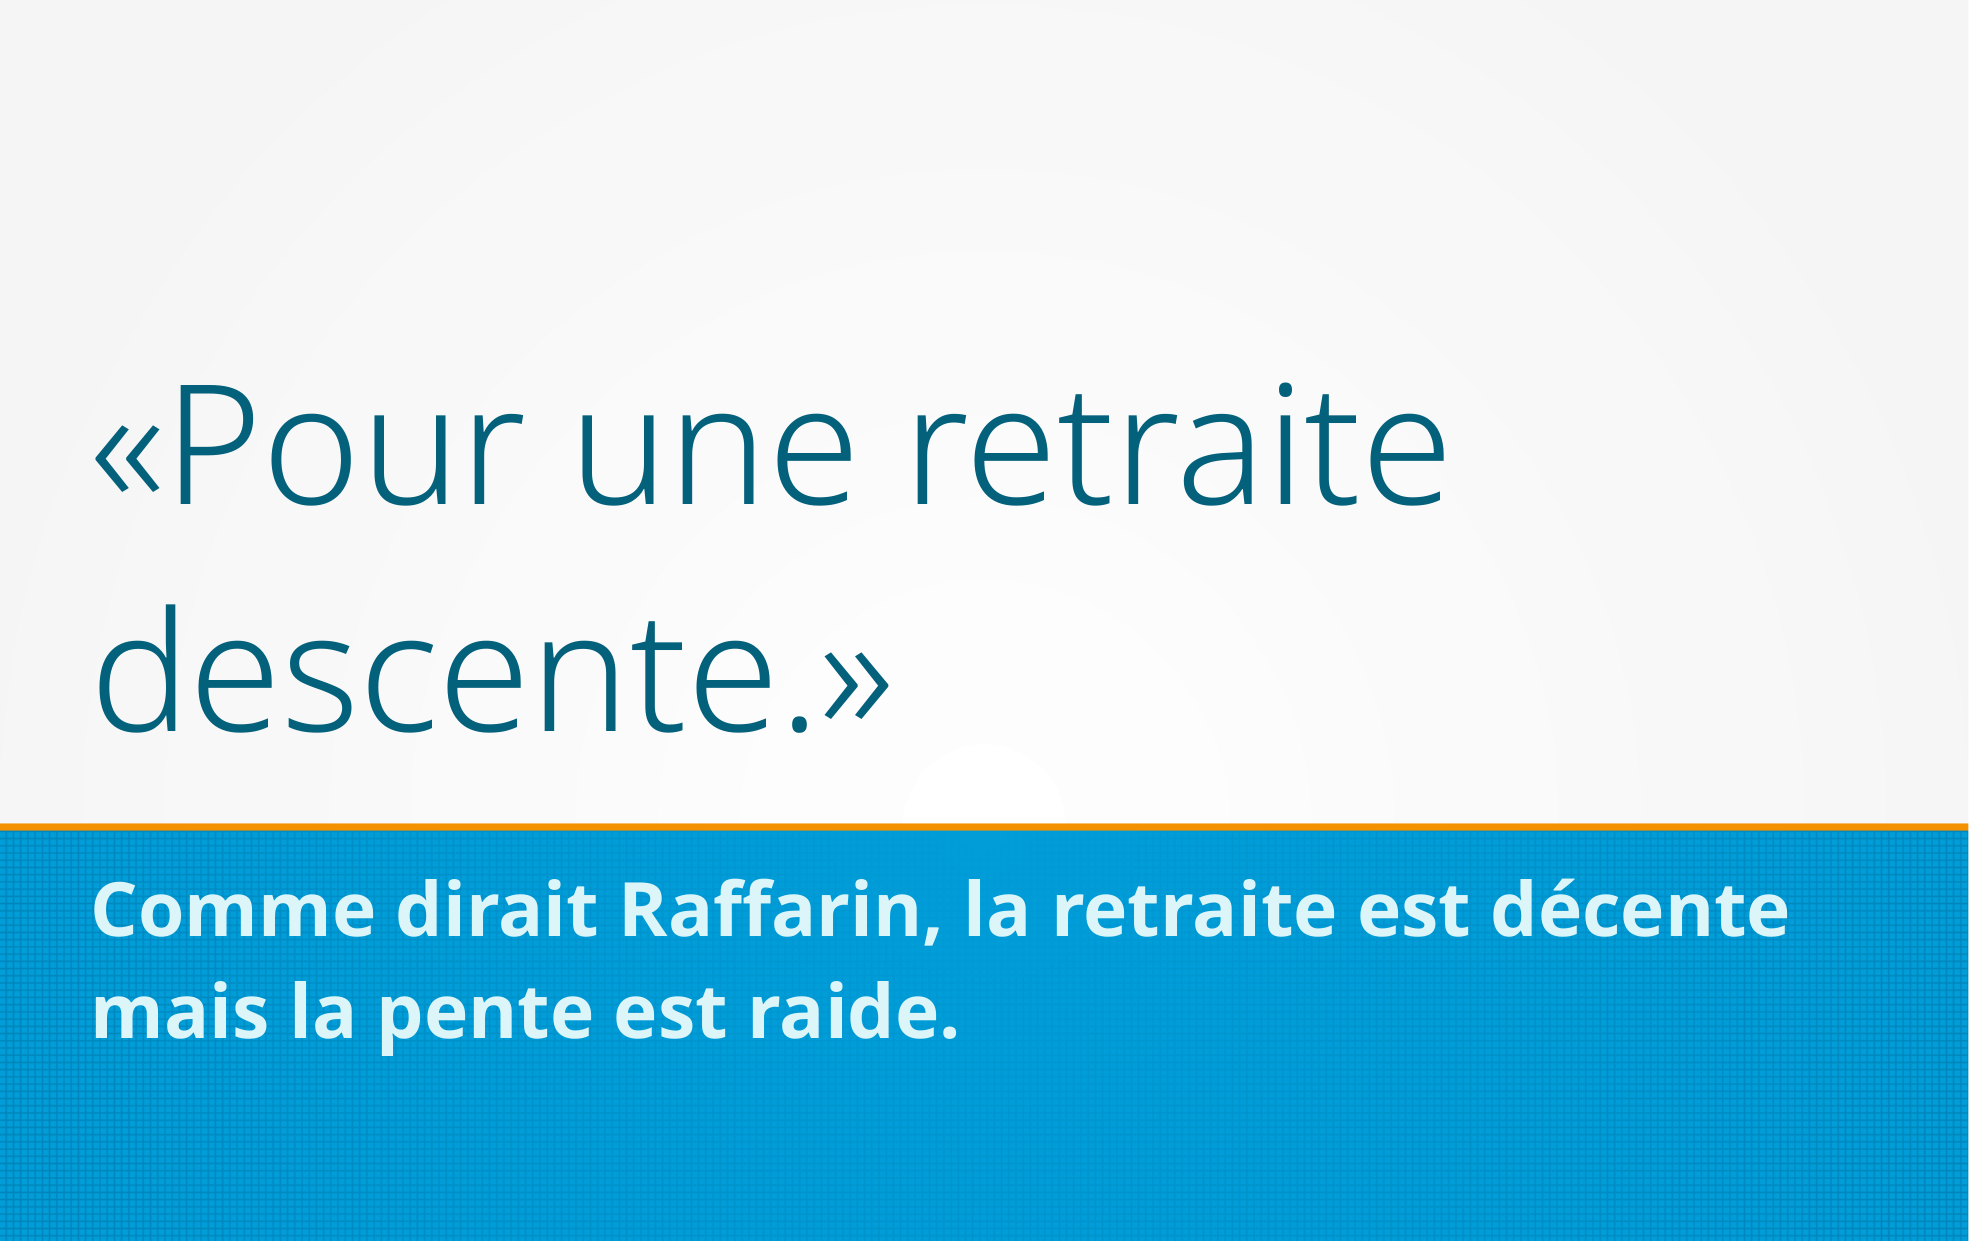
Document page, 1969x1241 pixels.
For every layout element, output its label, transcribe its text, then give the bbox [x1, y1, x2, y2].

subtitle Comme dirait Raffarin, la retraite est décente mais la pente est raide. [90, 855, 1861, 1111]
picture [0, 0, 1969, 830]
title «Pour une retraite descente.» [90, 49, 1862, 781]
